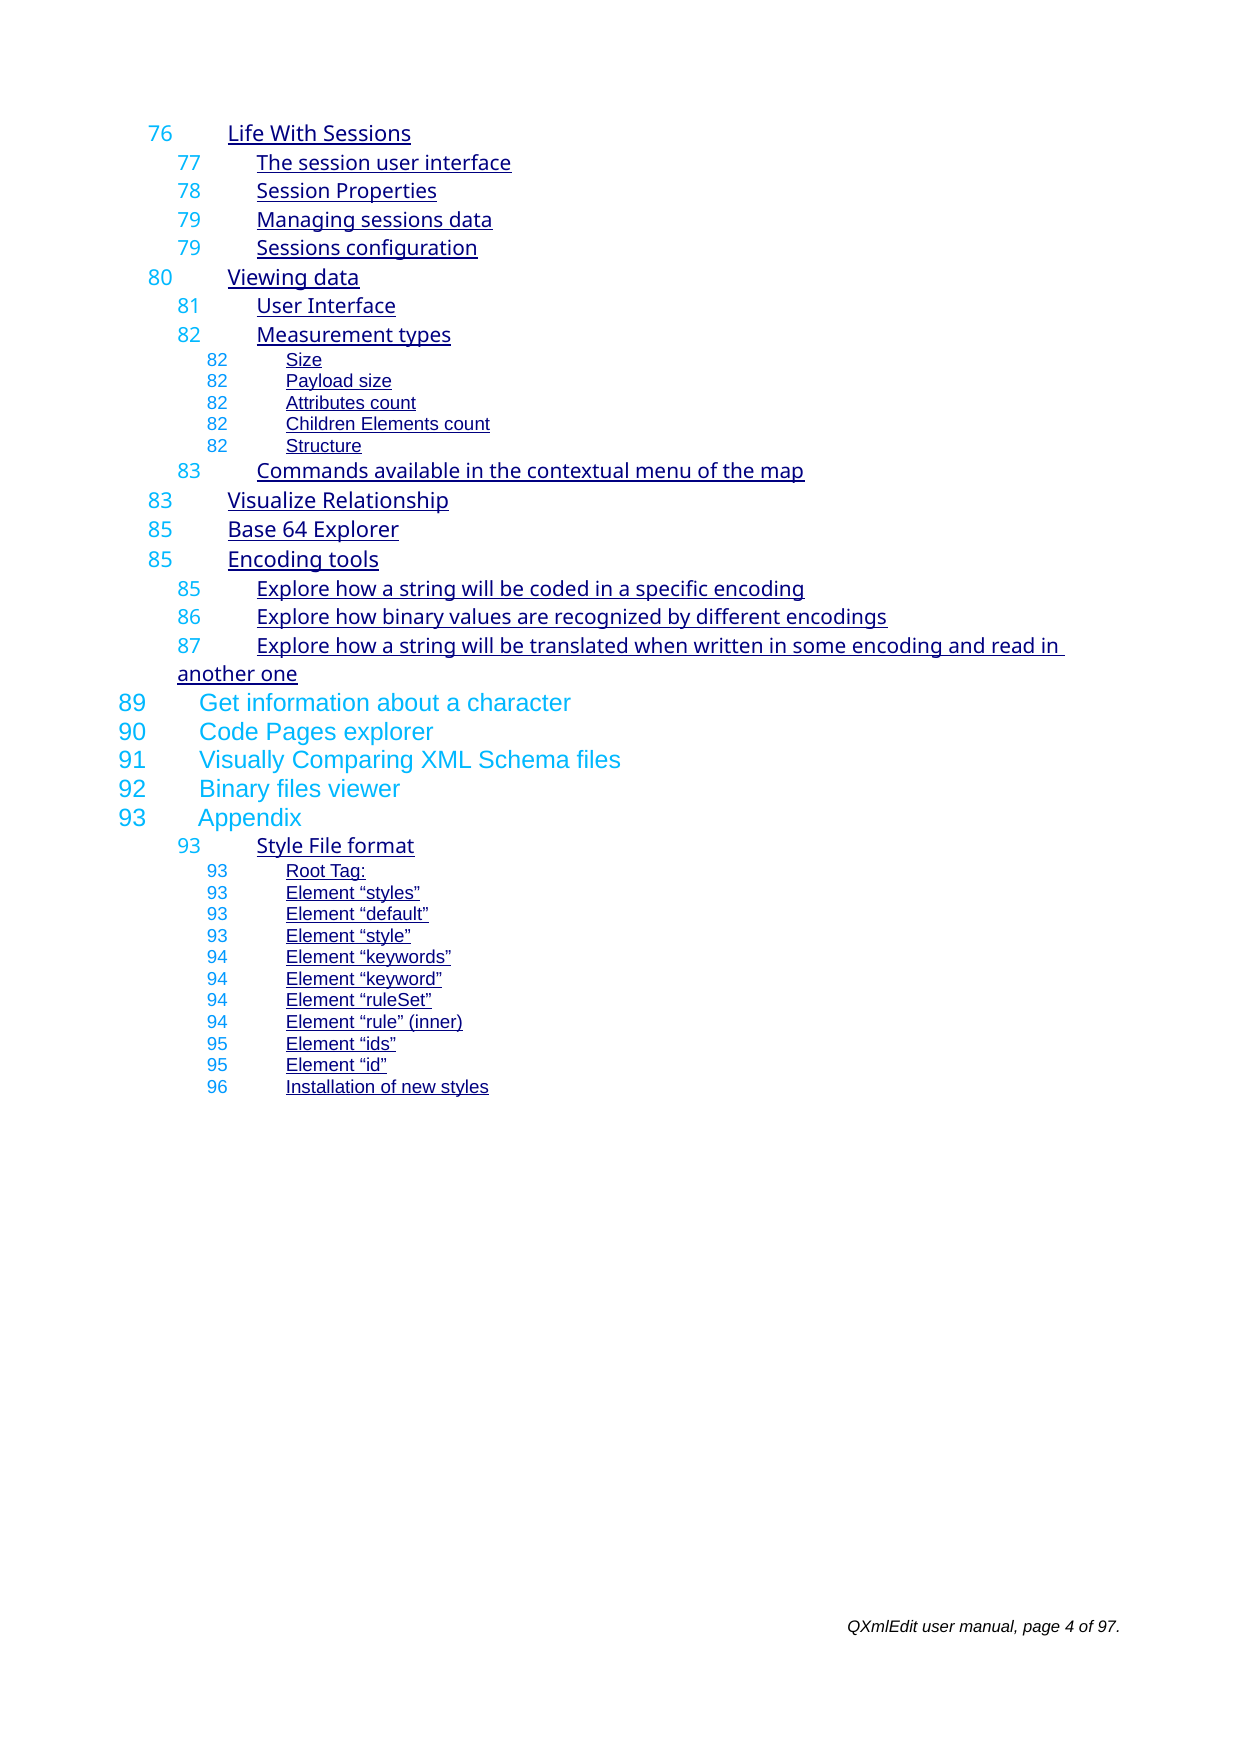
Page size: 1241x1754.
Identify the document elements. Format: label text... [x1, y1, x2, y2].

text 85 Base 64 Explorer [148, 514, 1122, 544]
text 94 Element “keyword” [207, 968, 1122, 989]
text 94 Element “keywords” [207, 946, 1122, 968]
text 93 Element “style” [207, 924, 1122, 946]
text 82 Measurement types [177, 320, 1122, 348]
text 79 Sessions configuration [177, 233, 1122, 262]
text 93 Appendix [118, 803, 1122, 831]
text 94 Element “ruleSet” [207, 989, 1122, 1011]
text 83 Commands available in the contextual menu of the map [177, 456, 1122, 484]
text 96 Installation of new styles [207, 1076, 1122, 1097]
text 82 Attributes count [207, 391, 1122, 413]
text 93 Element “default” [207, 903, 1122, 924]
text 85 Encoding tools [148, 544, 1122, 574]
text 78 Session Properties [177, 176, 1122, 205]
text 76 Life With Sessions [148, 118, 1122, 148]
text 93 Style File format [177, 831, 1122, 860]
text 81 User Interface [177, 291, 1122, 320]
text 82 Structure [207, 434, 1122, 456]
text 87 Explore how a string will be translated when written in some encoding and read in another one [177, 631, 1122, 688]
text 77 The session user interface [177, 148, 1122, 176]
text 91 Visually Comparing XML Schema files [118, 745, 1122, 774]
text 90 Code Pages explorer [118, 716, 1122, 745]
text 94 Element “rule” (inner) [207, 1011, 1122, 1032]
text 92 Binary files viewer [118, 774, 1122, 803]
text 83 Visualize Relationship [148, 484, 1122, 514]
text 80 Viewing data [148, 262, 1122, 291]
text 86 Explore how binary values are recognized by different encodings [177, 602, 1122, 631]
text 79 Managing sessions data [177, 205, 1122, 233]
text 82 Children Elements count [207, 413, 1122, 434]
text 95 Element “id” [207, 1054, 1122, 1076]
text 93 Element “styles” [207, 881, 1122, 903]
text 89 Get information about a character [118, 688, 1122, 716]
text 93 Root Tag: [207, 860, 1122, 881]
text 82 Size [207, 348, 1122, 370]
text 85 Explore how a string will be coded in a specific encoding [177, 574, 1122, 602]
text 95 Element “ids” [207, 1032, 1122, 1054]
text 82 Payload size [207, 370, 1122, 391]
